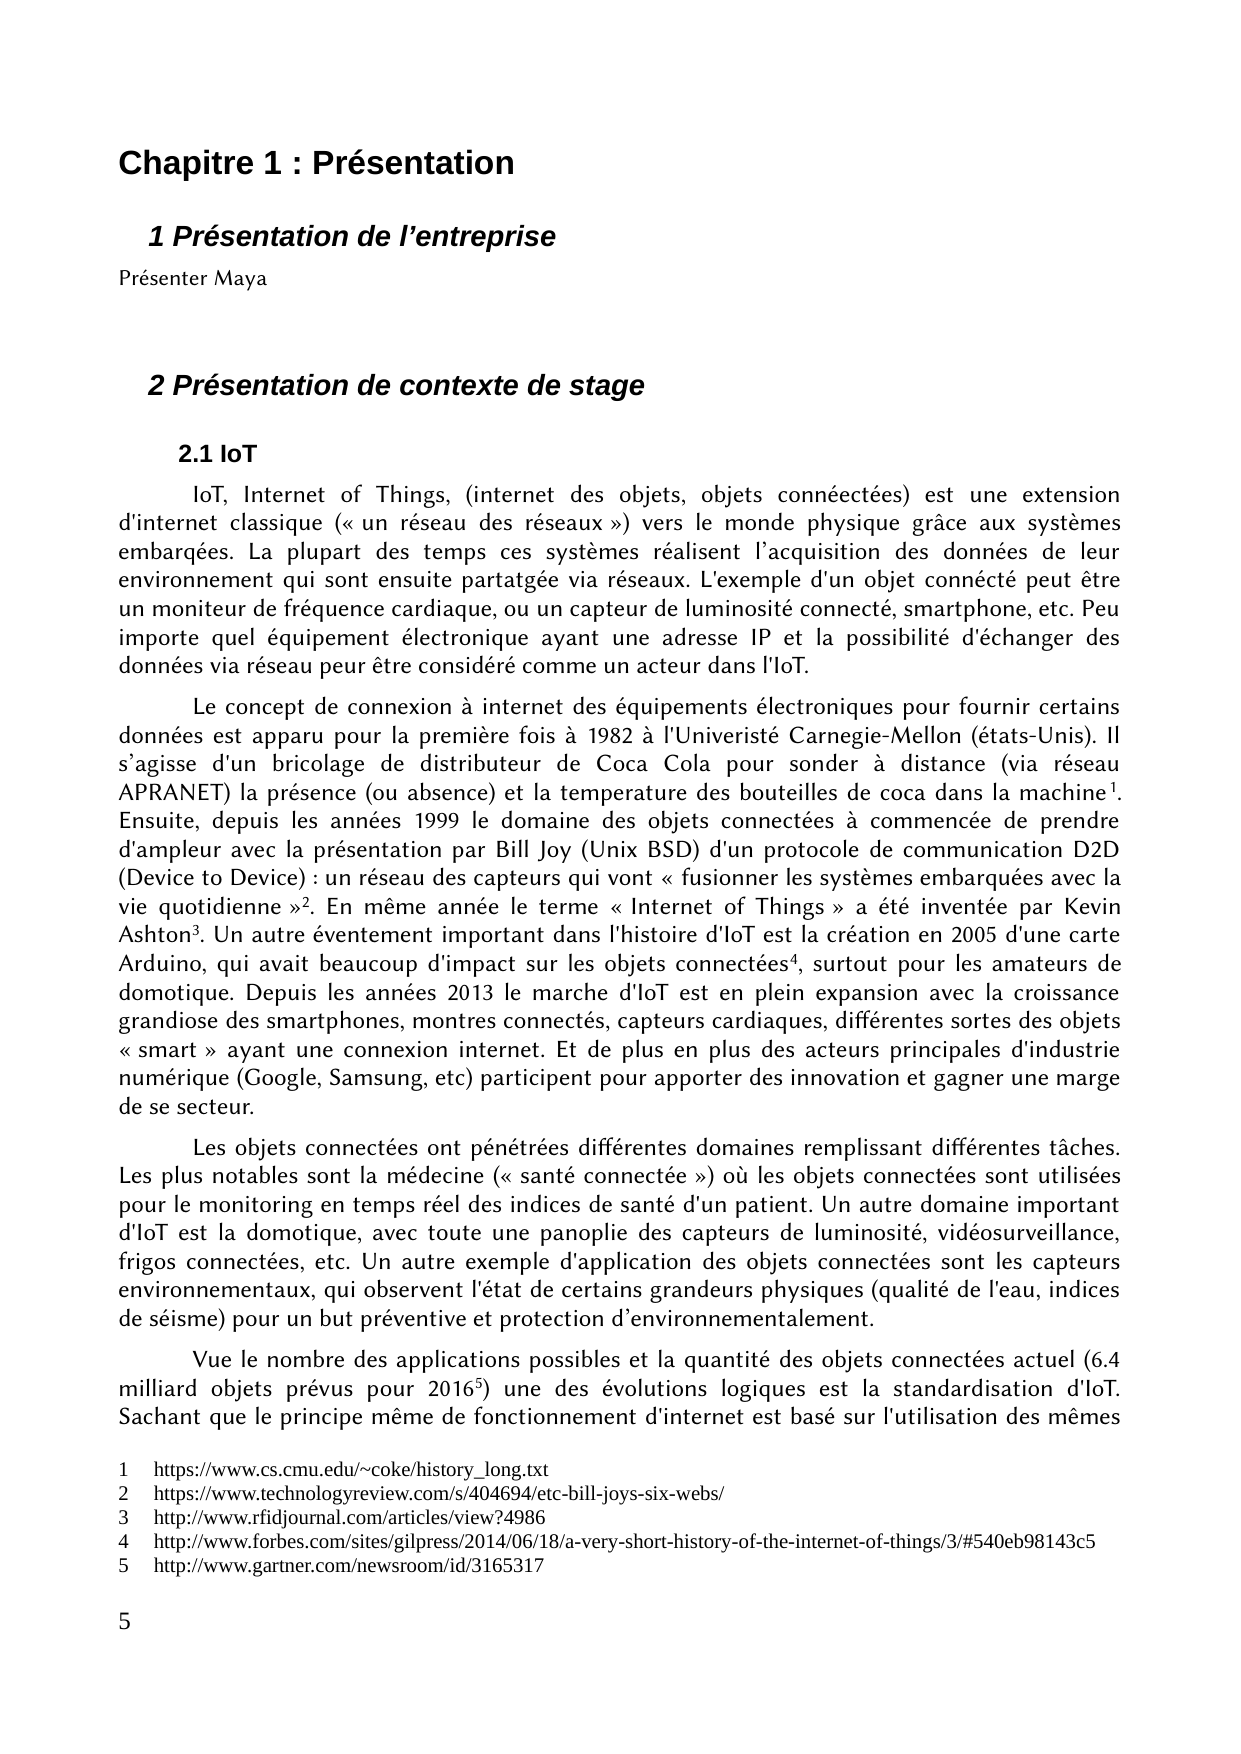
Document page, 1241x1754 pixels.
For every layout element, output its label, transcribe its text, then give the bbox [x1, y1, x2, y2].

text http://www.rfidjournal.com/articles/view?4986 [118, 1505, 1122, 1529]
subtitle Présentation de contexte de stage [118, 368, 1122, 401]
subtitle IoT [118, 439, 1122, 467]
text http://www.gartner.com/newsroom/id/3165317 [118, 1553, 1122, 1577]
text Le concept de connexion à internet des équipements électroniques pour fournir certains données est apparu pour la première fois à 1982 à l'Univeristé Carnegie-Mellon (états-Unis). Il s’agisse d'un bricolage de distributeur de Coca Cola pour sonder à distance (via réseau APRANET) la présence (ou absence) et la temperature des bouteilles de coca dans la machine. Ensuite, depuis les années 1999 le domaine des objets connectées à commencée de prendre d'ampleur avec la présentation par Bill Joy (Unix BSD) d'un protocole de communication D2D (Device to Device) : un réseau des capteurs qui vont « fusionner les systèmes embarquées avec la vie quotidienne ». En même année le terme « Internet of Things » a été inventée par Kevin Ashton. Un autre éventement important dans l'histoire d'IoT est la création en 2005 d'une carte Arduino, qui avait beaucoup d'impact sur les objets connectées, surtout pour les amateurs de domotique. Depuis les années 2013 le marche d'IoT est en plein expansion avec la croissance grandiose des smartphones, montres connectés, capteurs cardiaques, différentes sortes des objets « smart » ayant une connexion internet. Et de plus en plus des acteurs principales d'industrie numérique (Google, Samsung, etc) participent pour apporter des innovation et gagner une marge de se secteur. [118, 692, 1122, 1120]
text Les objets connectées ont pénétrées différentes domaines remplissant différentes tâches. Les plus notables sont la médecine (« santé connectée ») où les objets connectées sont utilisées pour le monitoring en temps réel des indices de santé d'un patient. Un autre domaine important d'IoT est la domotique, avec toute une panoplie des capteurs de luminosité, vidéosurveillance, frigos connectées, etc. Un autre exemple d'application des objets connectées sont les capteurs environnementaux, qui observent l'état de certains grandeurs physiques (qualité de l'eau, indices de séisme) pour un but préventive et protection d’environnementalement. [118, 1133, 1122, 1333]
text Vue le nombre des applications possibles et la quantité des objets connectées actuel (6.4 milliard objets prévus pour 2016) une des évolutions logiques est la standardisation d'IoT. Sachant que le principe même de fonctionnement d'internet est basé sur l'utilisation des mêmes [118, 1345, 1122, 1431]
text http://www.forbes.com/sites/gilpress/2014/06/18/a-very-short-history-of-the-internet-of-things/3/#540eb98143c5 [118, 1529, 1122, 1553]
text https://www.technologyreview.com/s/404694/etc-bill-joys-six-webs/ [118, 1481, 1122, 1505]
text IoT, Internet of Things, (internet des objets, objets connéectées) est une extension d'internet classique (« un réseau des réseaux ») vers le monde physique grâce aux systèmes embarqées. La plupart des temps ces systèmes réalisent l’acquisition des données de leur environnement qui sont ensuite partatgée via réseaux. L'exemple d'un objet connécté peut être un moniteur de fréquence cardiaque, ou un capteur de luminosité connecté, smartphone, etc. Peu importe quel équipement électronique ayant une adresse IP et la possibilité d'échanger des données via réseau peur être considéré comme un acteur dans l'IoT. [118, 480, 1122, 680]
text https://www.cs.cmu.edu/~coke/history_long.txt [118, 1457, 1122, 1481]
text Présenter Maya [118, 265, 1122, 291]
subtitle Chapitre 1 : Présentation [118, 143, 1122, 182]
subtitle Présentation de l’entreprise [118, 219, 1122, 253]
